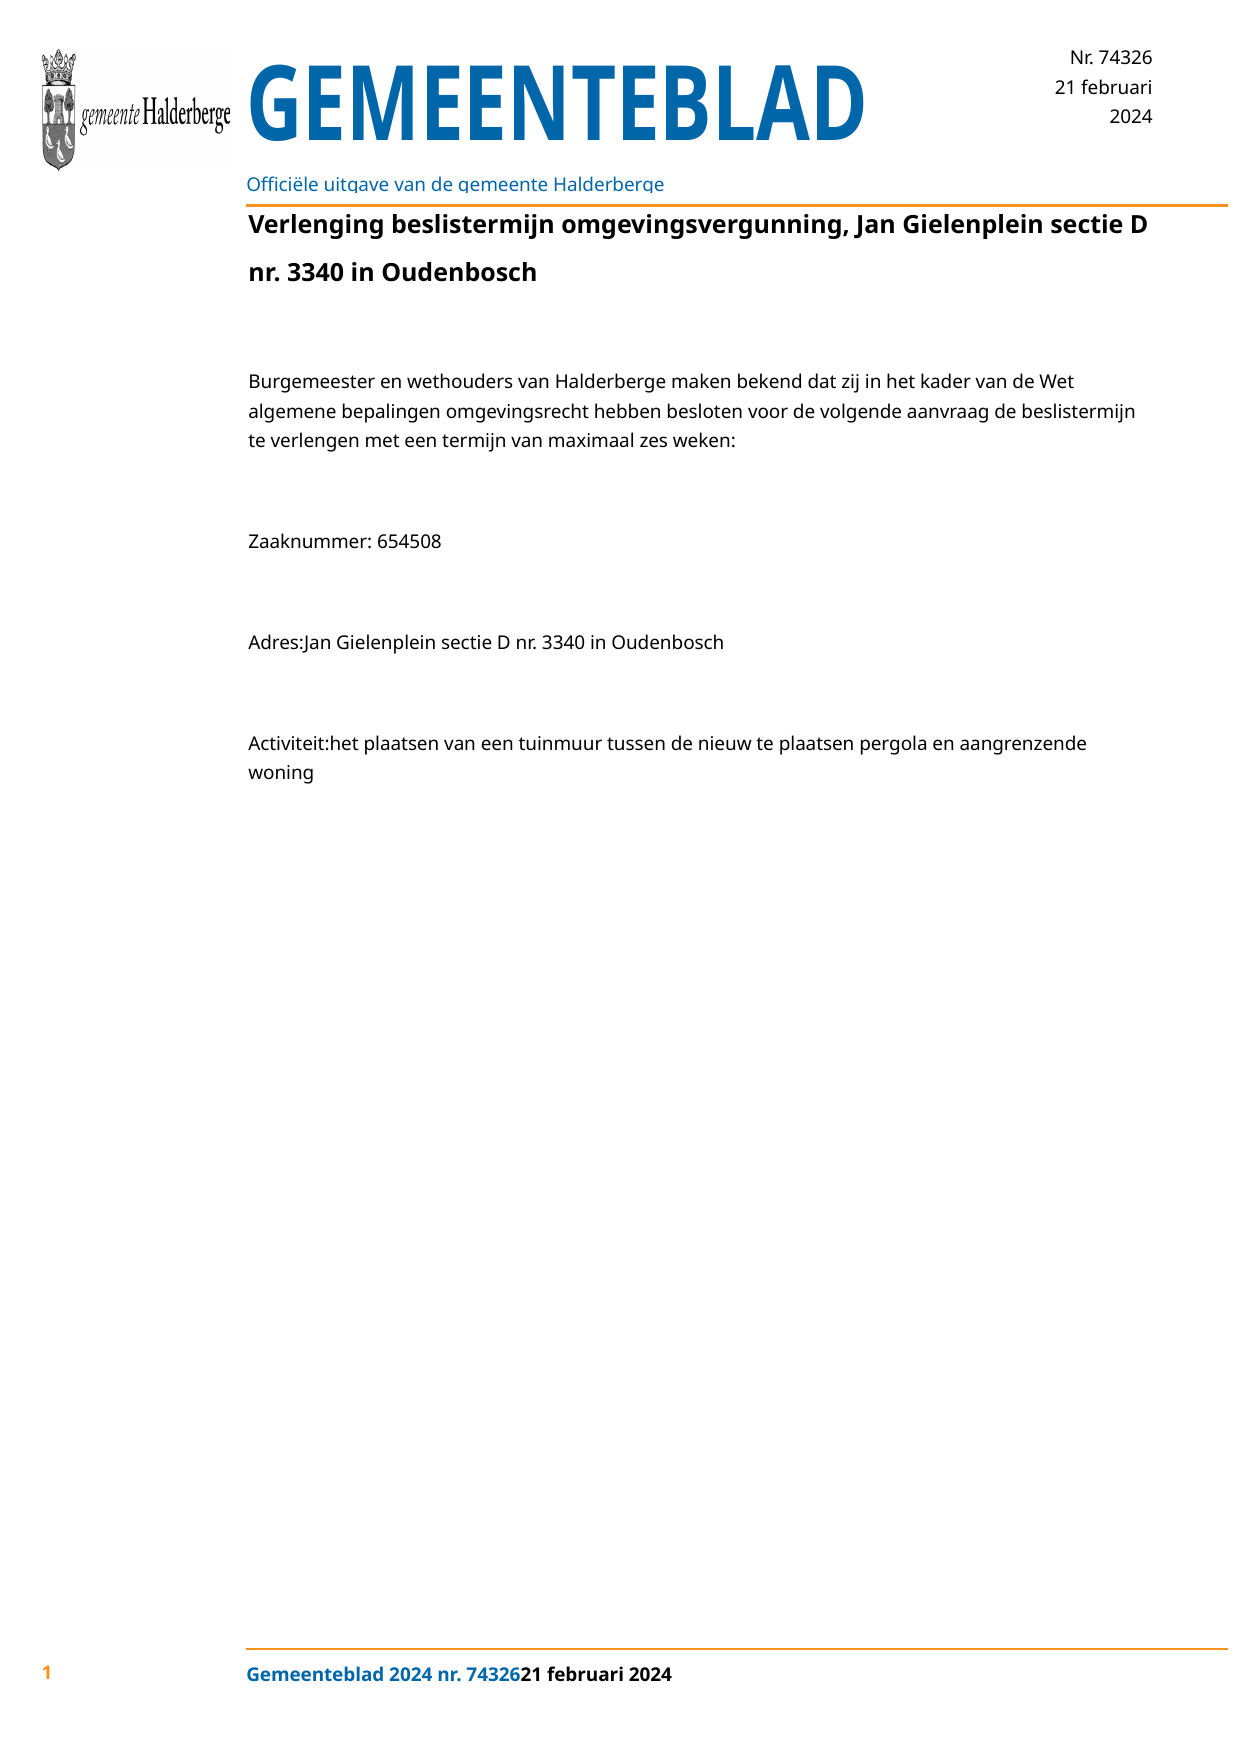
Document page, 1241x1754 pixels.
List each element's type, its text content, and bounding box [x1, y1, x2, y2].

text Activiteit:het plaatsen van een tuinmuur tussen de nieuw te plaatsen pergola en aangrenzende woning [248, 730, 1152, 785]
text Zaaknummer: 654508 [248, 528, 1152, 554]
text Burgemeester en wethouders van Halderberge maken bekend dat zij in het kader van de Wet algemene bepalingen omgevingsrecht hebben besloten voor de volgende aanvraag de beslistermijn te verlengen met een termijn van maximaal zes weken: [248, 368, 1152, 453]
text Verlenging beslistermijn omgevingsvergunning, Jan Gielenplein sectie D nr. 3340 in Oudenbosch [248, 207, 1152, 288]
picture [41, 47, 231, 172]
text Adres:Jan Gielenplein sectie D nr. 3340 in Oudenbosch [248, 629, 1152, 655]
